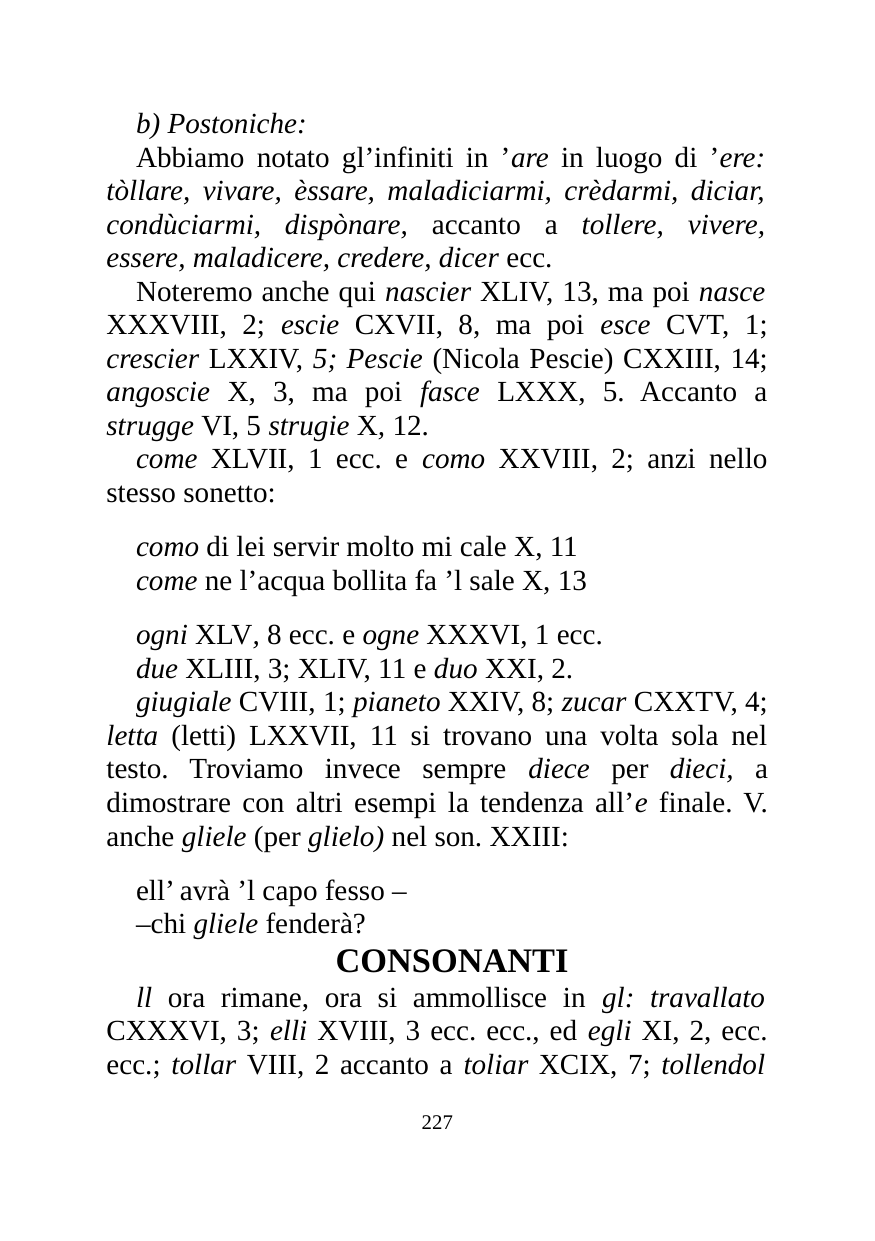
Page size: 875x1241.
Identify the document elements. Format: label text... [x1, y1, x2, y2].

text ogni XLV, 8 ecc. e ogne XXXVI, 1 ecc. [106, 617, 768, 651]
text come ne l’acqua bollita fa ’l sale X, 13 [106, 563, 768, 597]
text due XLIII, 3; XLIV, 11 e duo XXI, 2. [106, 651, 768, 684]
text Noteremo anche qui nascier XLIV, 13, ma poi nasce XXXVIII, 2; escie CXVII, 8, ma poi esce CVT, 1; crescier LXXIV, 5; Pescie (Nicola Pescie) CXXIII, 14; angoscie X, 3, ma poi fasce LXXX, 5. Accanto a strugge VI, 5 strugie X, 12. [106, 274, 768, 442]
text como di lei servir molto mi cale X, 11 [106, 529, 768, 563]
text giugiale CVIII, 1; pianeto XXIV, 8; zucar CXXTV, 4; letta (letti) LXXVII, 11 si trovano una volta sola nel testo. Troviamo invece sempre diece per dieci, a dimostrare con altri esempi la tendenza all’e finale. V. anche gliele (per glielo) nel son. XXIII: [106, 684, 768, 852]
text come XLVII, 1 ecc. e como XXVIII, 2; anzi nello stesso sonetto: [106, 442, 768, 509]
text ell’ avrà ’l capo fesso – [106, 873, 768, 907]
text Abbiamo notato gl’infiniti in ’are in luogo di ’ere: tòllare, vivare, èssare, maladiciarmi, crèdarmi, diciar, condùciarmi, dispònare, accanto a tollere, vivere, essere, maladicere, credere, dicer ecc. [106, 140, 768, 274]
text –chi gliele fenderà? [106, 907, 768, 940]
text b) Postoniche: [106, 106, 768, 140]
text CONSONANTI [106, 940, 768, 980]
text ll ora rimane, ora si ammollisce in gl: travallato CXXXVI, 3; elli XVIII, 3 ecc. ecc., ed egli XI, 2, ecc. ecc.; tollar VIII, 2 accanto a toliar XCIX, 7; tollendol [106, 980, 768, 1080]
